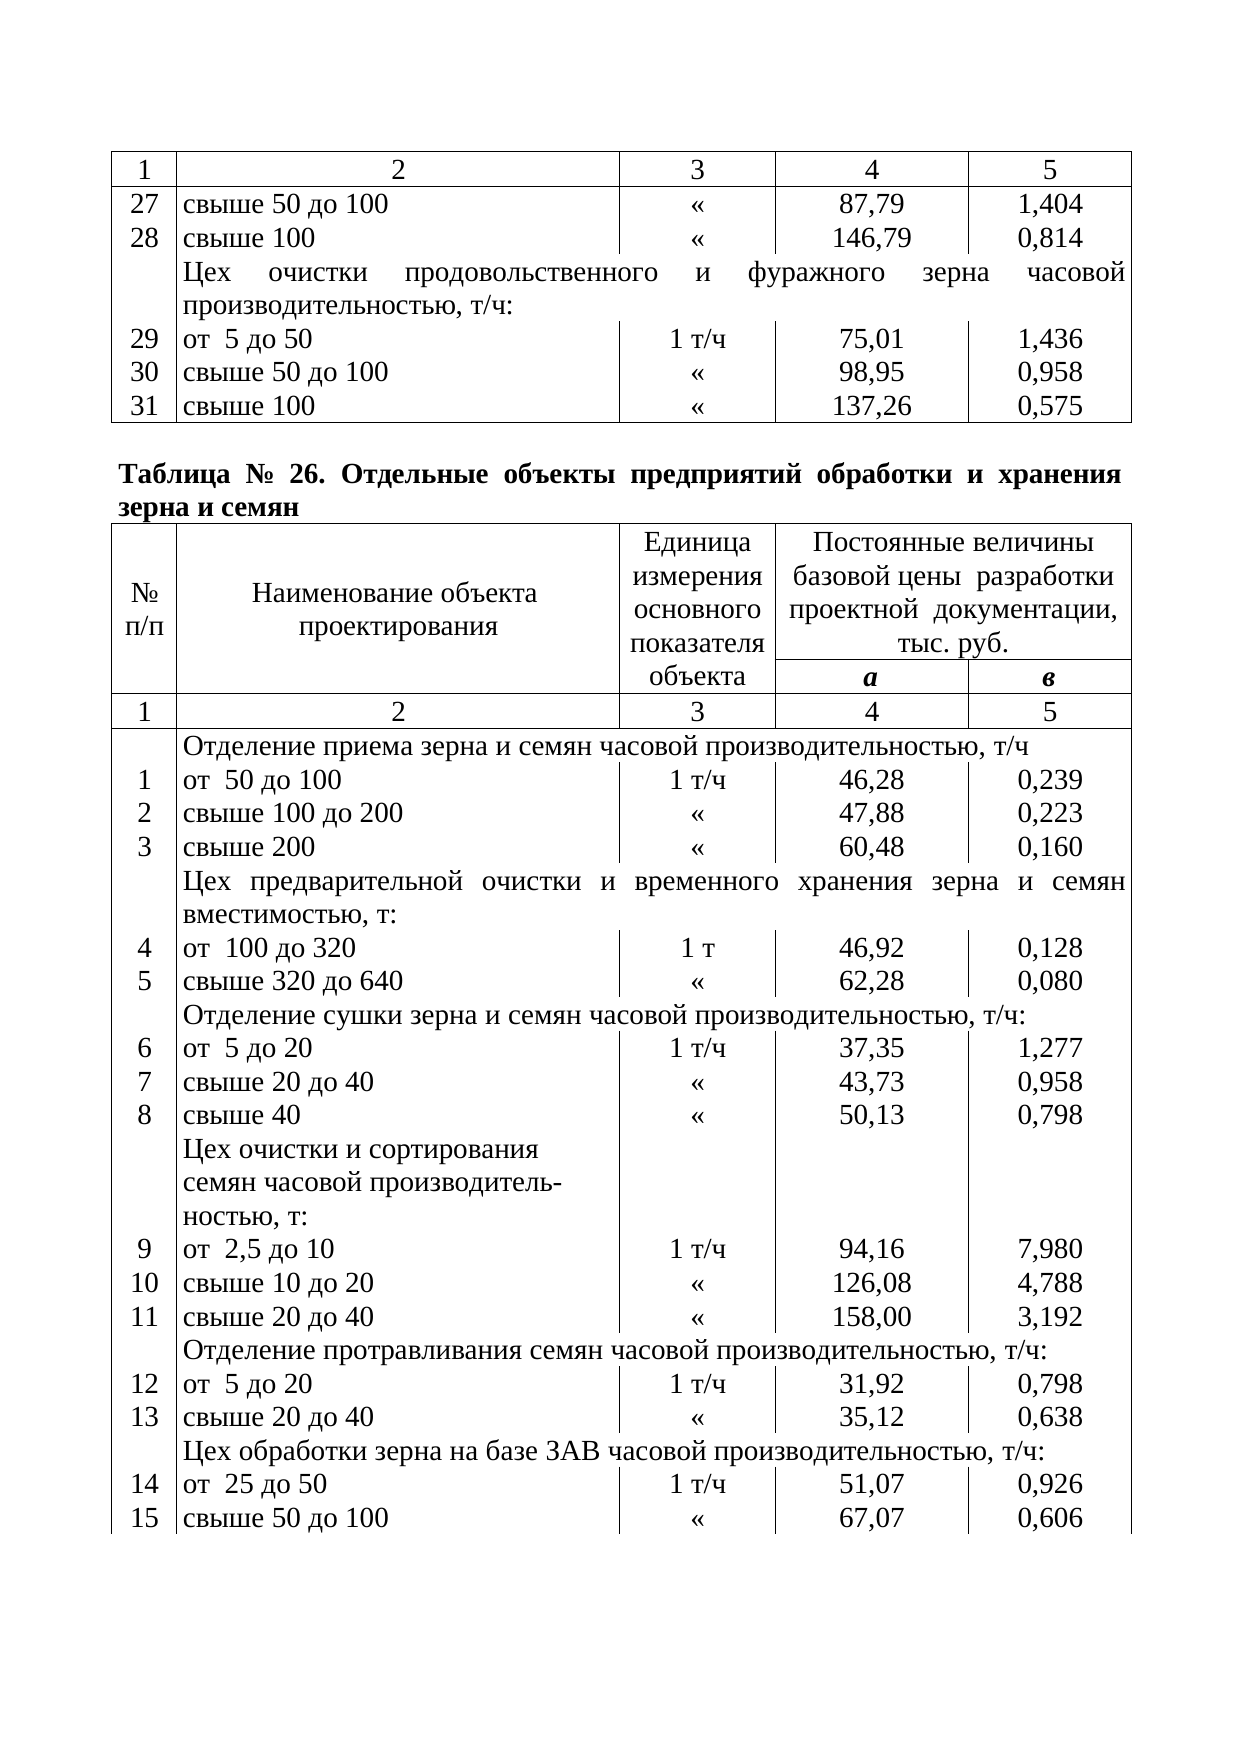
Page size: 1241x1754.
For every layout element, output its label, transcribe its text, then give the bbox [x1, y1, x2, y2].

table_cell 0,958 [969, 355, 1131, 388]
table_cell 1 [112, 762, 176, 796]
table_cell « [620, 1265, 775, 1299]
table_cell 46,92 [776, 930, 968, 963]
table_cell « [620, 388, 775, 422]
table_cell от 5 до 20 [177, 1031, 619, 1064]
table_cell 60,48 [776, 829, 968, 863]
table_cell 43,73 [776, 1064, 968, 1098]
table_cell Цех очистки продовольственного и фуражного зерна часовой производительностью, т/ч: [177, 254, 1131, 321]
table_cell а [776, 660, 968, 693]
table_cell [112, 1433, 176, 1467]
table_cell свыше 100 до 200 [177, 796, 619, 829]
table_cell 1 т/ч [620, 1366, 775, 1399]
table_cell [112, 729, 176, 762]
table_cell 0,798 [969, 1366, 1131, 1399]
table_cell « [620, 220, 775, 254]
table_cell 0,638 [969, 1400, 1131, 1433]
table_cell Цех обработки зерна на базе ЗАВ часовой производительностью, т/ч: [177, 1433, 1131, 1467]
table_cell « [620, 355, 775, 388]
table_cell 1,277 [969, 1031, 1131, 1064]
table_cell 6 [112, 1031, 176, 1064]
table_cell свыше 50 до 100 [177, 355, 619, 388]
table_cell 1 т/ч [620, 1232, 775, 1265]
table_cell 146,79 [776, 220, 968, 254]
table_cell от 50 до 100 [177, 762, 619, 796]
table_cell « [620, 1064, 775, 1098]
table_cell « [620, 796, 775, 829]
table_cell 137,26 [776, 388, 968, 422]
table_cell [776, 1131, 968, 1232]
table_cell [620, 1131, 775, 1232]
table_cell 0,223 [969, 796, 1131, 829]
table_cell 1 т/ч [620, 1031, 775, 1064]
table_cell 3 [112, 829, 176, 863]
table_cell 51,07 [776, 1467, 968, 1500]
table_cell свыше 20 до 40 [177, 1064, 619, 1098]
table_cell Отделение сушки зерна и семян часовой производительностью, т/ч: [177, 997, 1131, 1031]
table_cell 0,958 [969, 1064, 1131, 1098]
table_cell 13 [112, 1400, 176, 1433]
table_cell 62,28 [776, 964, 968, 997]
table_cell 158,00 [776, 1299, 968, 1332]
table_cell 4 [112, 930, 176, 963]
table_cell 29 [112, 321, 176, 354]
table_cell 8 [112, 1098, 176, 1131]
table_cell 30 [112, 355, 176, 388]
table_cell 1 т/ч [620, 762, 775, 796]
table_cell 2 [177, 694, 619, 728]
table_cell 15 [112, 1500, 176, 1534]
table_cell от 25 до 50 [177, 1467, 619, 1500]
table_cell 27 [112, 187, 176, 220]
table_cell 0,239 [969, 762, 1131, 796]
table_header № п/п [112, 524, 176, 693]
table_cell 2 [112, 796, 176, 829]
table_cell 0,575 [969, 388, 1131, 422]
table_cell [112, 1333, 176, 1366]
table_cell 7,980 [969, 1232, 1131, 1265]
table_header 4 [776, 152, 968, 186]
table_cell 75,01 [776, 321, 968, 354]
table_cell 10 [112, 1265, 176, 1299]
table_cell от 100 до 320 [177, 930, 619, 963]
table_header Постоянные величины базовой цены разработки проектной документации, тыс. руб. [776, 524, 1131, 658]
table_header 2 [177, 152, 619, 186]
table_cell 12 [112, 1366, 176, 1399]
table_cell 0,814 [969, 220, 1131, 254]
table_cell 67,07 [776, 1500, 968, 1534]
table_cell « [620, 1500, 775, 1534]
table_cell свыше 10 до 20 [177, 1265, 619, 1299]
table_cell от 2,5 до 10 [177, 1232, 619, 1265]
table_cell свыше 20 до 40 [177, 1299, 619, 1332]
table_cell свыше 50 до 100 [177, 1500, 619, 1534]
table_cell « [620, 829, 775, 863]
table_header 3 [620, 152, 775, 186]
table_cell 5 [969, 694, 1131, 728]
table_cell 4 [776, 694, 968, 728]
table_cell свыше 40 [177, 1098, 619, 1131]
table_cell 1 т/ч [620, 321, 775, 354]
table_cell свыше 20 до 40 [177, 1400, 619, 1433]
table_cell 47,88 [776, 796, 968, 829]
table_cell 98,95 [776, 355, 968, 388]
table_cell « [620, 964, 775, 997]
table_cell 0,080 [969, 964, 1131, 997]
table_header Единица измерения основного показателя объекта [620, 524, 775, 693]
table_cell 3 [620, 694, 775, 728]
table_header Наименование объекта проектирования [177, 524, 619, 693]
table_cell Цех предварительной очистки и временного хранения зерна и семян вместимостью, т: [177, 863, 1131, 930]
table_cell свыше 200 [177, 829, 619, 863]
table_cell 7 [112, 1064, 176, 1098]
table_cell « [620, 1098, 775, 1131]
table_cell 37,35 [776, 1031, 968, 1064]
table_cell 0,606 [969, 1500, 1131, 1534]
subtitle Таблица № 26. Отдельные объекты предприятий обработки и хранения зерна и семян [118, 456, 1122, 523]
table_cell 0,798 [969, 1098, 1131, 1131]
table_cell 3,192 [969, 1299, 1131, 1332]
table_cell 1 т/ч [620, 1467, 775, 1500]
table_cell 9 [112, 1232, 176, 1265]
table_cell 1 [112, 694, 176, 728]
table_cell « [620, 187, 775, 220]
table_cell 1 т [620, 930, 775, 963]
table_cell 94,16 [776, 1232, 968, 1265]
table_cell 1,436 [969, 321, 1131, 354]
table_cell свыше 320 до 640 [177, 964, 619, 997]
table_cell « [620, 1400, 775, 1433]
table_cell [112, 863, 176, 930]
table_cell 11 [112, 1299, 176, 1332]
table_cell от 5 до 50 [177, 321, 619, 354]
table_cell 46,28 [776, 762, 968, 796]
table_cell 87,79 [776, 187, 968, 220]
table_header 5 [969, 152, 1131, 186]
table_cell 0,926 [969, 1467, 1131, 1500]
table_header 1 [112, 152, 176, 186]
table_cell свыше 100 [177, 388, 619, 422]
table_cell [969, 1131, 1131, 1232]
table_cell 31,92 [776, 1366, 968, 1399]
table_cell [112, 254, 176, 321]
table_cell свыше 50 до 100 [177, 187, 619, 220]
table_cell « [620, 1299, 775, 1332]
table_cell 35,12 [776, 1400, 968, 1433]
table_cell 50,13 [776, 1098, 968, 1131]
table_cell 14 [112, 1467, 176, 1500]
table_cell в [969, 660, 1131, 693]
table_cell Отделение приема зерна и семян часовой производительностью, т/ч [177, 729, 1131, 762]
table_cell 31 [112, 388, 176, 422]
table_cell 0,160 [969, 829, 1131, 863]
table_cell Отделение протравливания семян часовой производительностью, т/ч: [177, 1333, 1131, 1366]
table_cell Цех очистки и сортирования семян часовой производитель-ностью, т: [177, 1131, 619, 1232]
table_cell 0,128 [969, 930, 1131, 963]
table_cell 4,788 [969, 1265, 1131, 1299]
table_cell 1,404 [969, 187, 1131, 220]
table_cell 28 [112, 220, 176, 254]
table_cell 126,08 [776, 1265, 968, 1299]
table_cell 5 [112, 964, 176, 997]
table_cell [112, 1131, 176, 1232]
table_cell от 5 до 20 [177, 1366, 619, 1399]
table_cell свыше 100 [177, 220, 619, 254]
table_cell [112, 997, 176, 1031]
